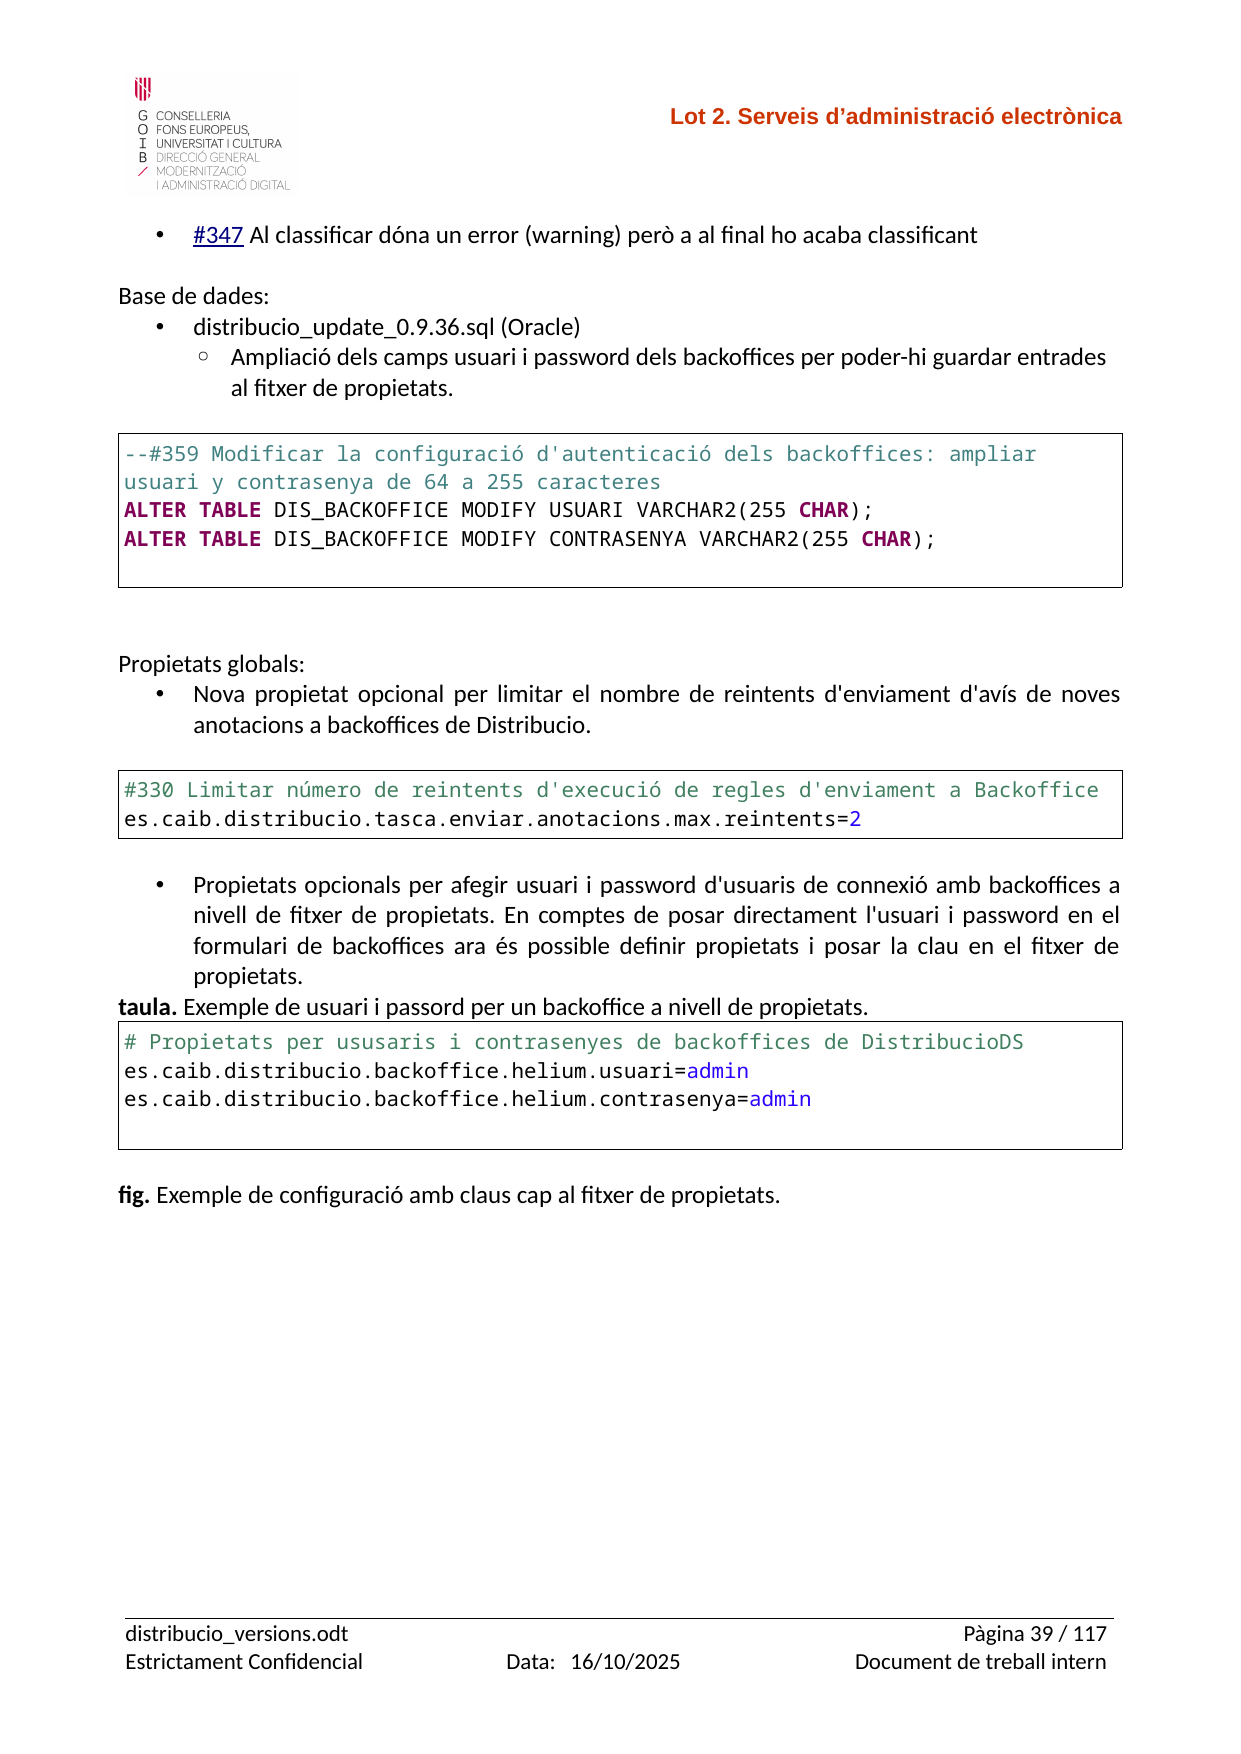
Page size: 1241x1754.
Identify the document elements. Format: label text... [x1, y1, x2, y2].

list Propietats opcionals per afegir usuari i password d'usuaris de connexió amb backoffices a nivell de fitxer de propietats. En comptes de posar directament l'usuari i password en el formulari de backoffices ara és possible definir propietats i posar la clau en el fitxer de propietats. [156, 869, 1122, 991]
text Propietats globals: [118, 648, 1122, 678]
text Base de dades: [118, 280, 1122, 311]
text fig. Exemple de configuració amb claus cap al fitxer de propietats. [118, 1179, 1122, 1210]
table_header # Propietats per ususaris i contrasenyes de backoffices de DistribucioDS es.caib.distribucio.backoffice.helium.usuari=admin es.caib.distribucio.backoffice.helium.contrasenya=admin [119, 1022, 1122, 1149]
list #347 Al classificar dóna un error (warning) però a al final ho acaba classificant [156, 219, 1122, 250]
table_header #330 Limitar número de reintents d'execució de regles d'enviament a Backoffice es.caib.distribucio.tasca.enviar.anotacions.max.reintents=2 [119, 771, 1122, 838]
table_header --#359 Modificar la configuració d'autenticació dels backoffices: ampliar usuari y contrasenya de 64 a 255 caracteres ALTER TABLE DIS_BACKOFFICE MODIFY USUARI VARCHAR2(255 CHAR); ALTER TABLE DIS_BACKOFFICE MODIFY CONTRASENYA VARCHAR2(255 CHAR); [119, 434, 1122, 587]
list distribucio_update_0.9.36.sql (Oracle) [156, 311, 1122, 341]
list Ampliació dels camps usuari i password dels backoffices per poder-hi guardar entrades al fitxer de propietats. [193, 341, 1122, 402]
list Nova propietat opcional per limitar el nombre de reintents d'enviament d'avís de noves anotacions a backoffices de Distribucio. [156, 678, 1122, 739]
text taula. Exemple de usuari i passord per un backoffice a nivell de propietats. [118, 991, 1122, 1021]
picture [126, 70, 299, 197]
